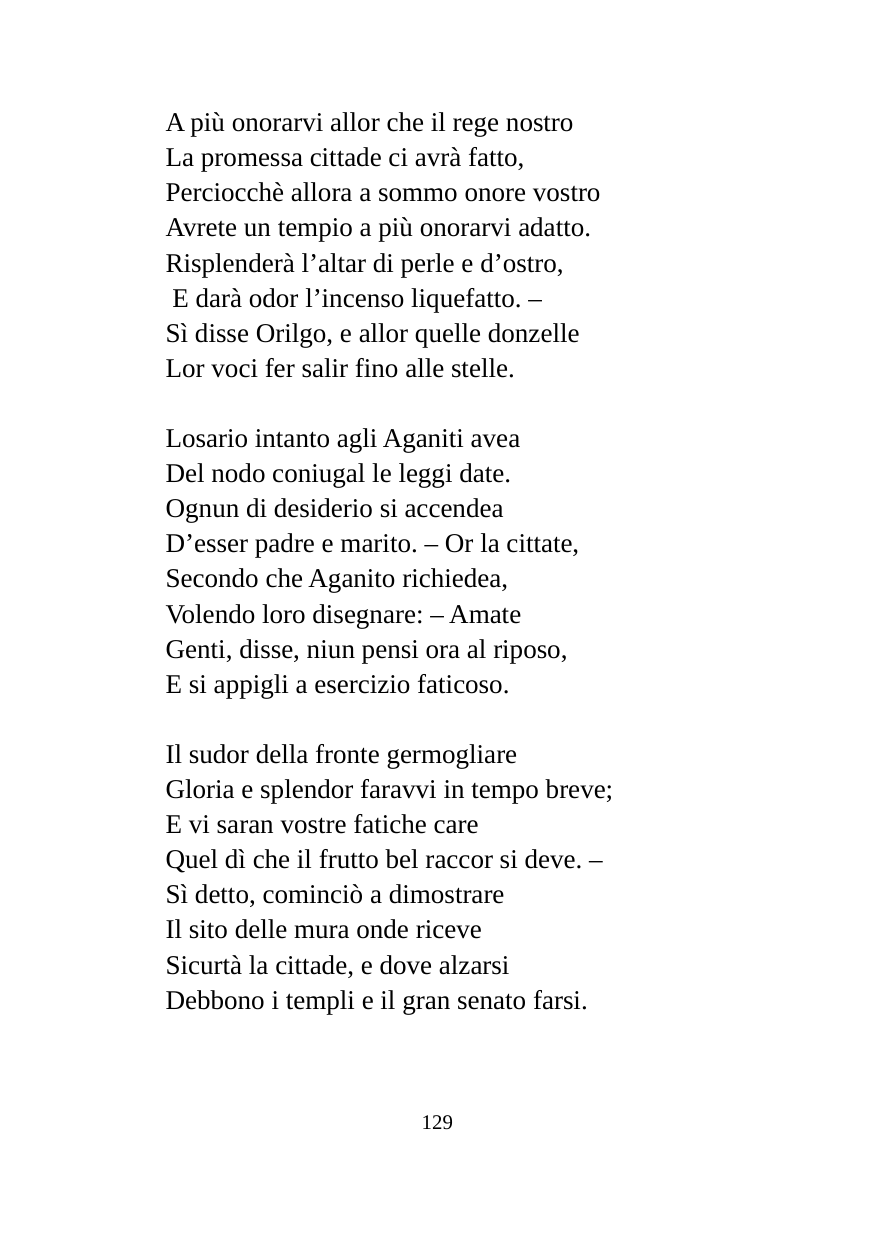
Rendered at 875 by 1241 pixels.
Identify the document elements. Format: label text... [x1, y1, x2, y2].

text Losario intanto agli Aganiti avea [165, 422, 768, 453]
text Quel dì che il frutto bel raccor si deve. – [165, 843, 768, 874]
text E si appigli a esercizio faticoso. [165, 668, 768, 699]
text Sì disse Orilgo, e allor quelle donzelle [165, 317, 768, 348]
text E darà odor l’incenso liquefatto. – [165, 282, 768, 313]
text La promessa cittade ci avrà fatto, [165, 141, 768, 172]
text Perciocchè allora a sommo onore vostro [165, 176, 768, 208]
text Risplenderà l’altar di perle e d’ostro, [165, 247, 768, 278]
text D’esser padre e marito. – Or la cittate, [165, 527, 768, 559]
text E vi saran vostre fatiche care [165, 808, 768, 839]
text Il sito delle mura onde riceve [165, 914, 768, 945]
text Gloria e splendor faravvi in tempo breve; [165, 773, 768, 804]
text Debbono i templi e il gran senato farsi. [165, 984, 768, 1015]
text Lor voci fer salir fino alle stelle. [165, 352, 768, 383]
text Il sudor della fronte germogliare [165, 738, 768, 769]
text Genti, disse, niun pensi ora al riposo, [165, 633, 768, 664]
text Secondo che Aganito richiedea, [165, 563, 768, 594]
text Ognun di desiderio si accendea [165, 492, 768, 523]
text Avrete un tempio a più onorarvi adatto. [165, 212, 768, 243]
text Sì detto, cominciò a dimostrare [165, 878, 768, 910]
text A più onorarvi allor che il rege nostro [165, 106, 768, 137]
text Del nodo coniugal le leggi date. [165, 457, 768, 488]
text Sicurtà la cittade, e dove alzarsi [165, 949, 768, 980]
text Volendo loro disegnare: – Amate [165, 598, 768, 629]
